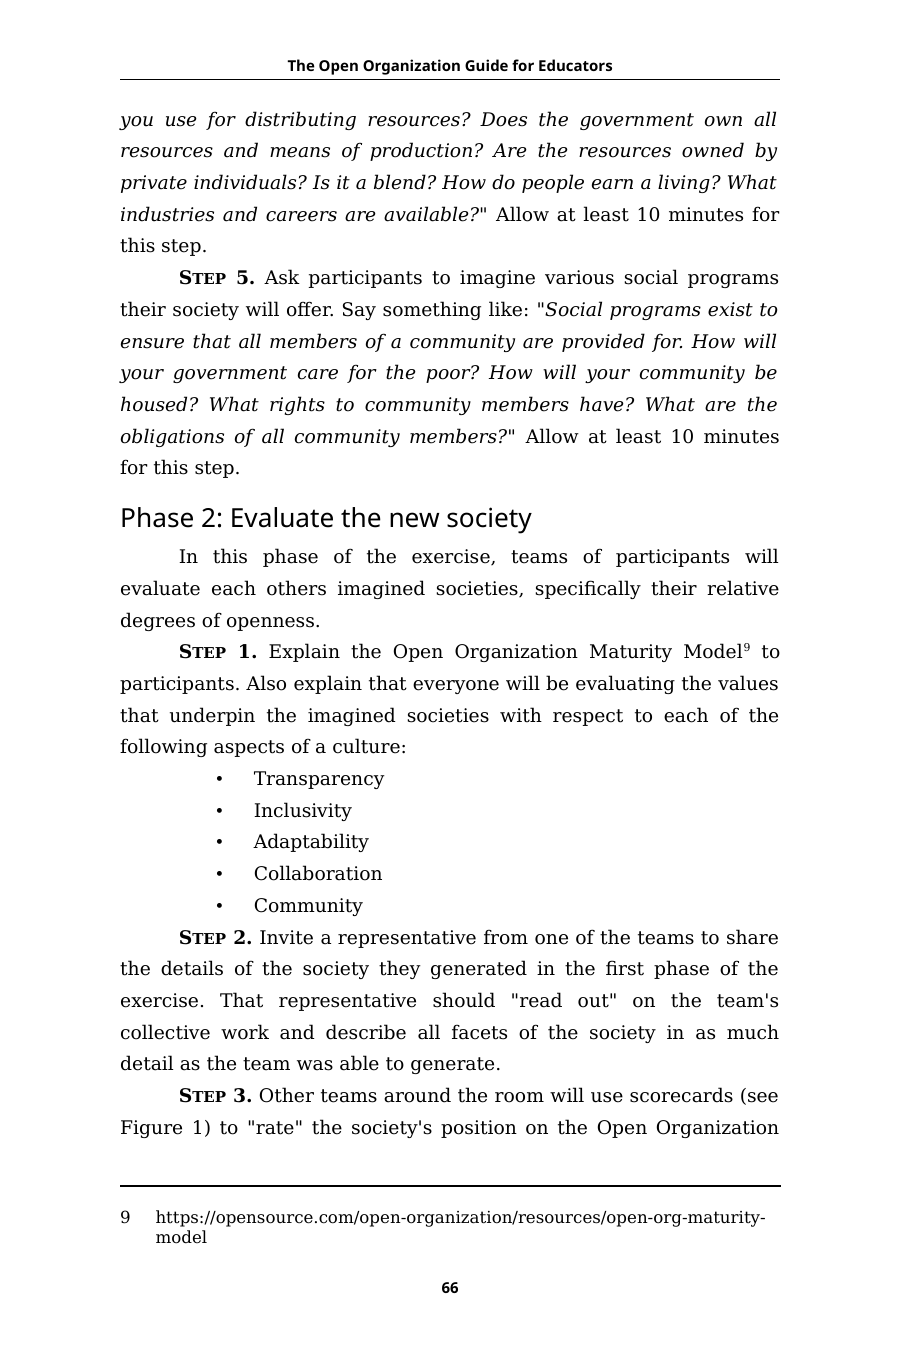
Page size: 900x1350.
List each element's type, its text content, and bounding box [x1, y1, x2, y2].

text you use for distributing resources? Does the government own all resources and means of production? Are the resources owned by private individuals? Is it a blend? How do people earn a living? What industries and careers are available?" Allow at least 10 minutes for this step. [120, 109, 780, 257]
text Step 1. Explain the Open Organization Maturity Model to participants. Also explain that everyone will be evaluating the values that underpin the imagined societies with respect to each of the following aspects of a culture: [120, 641, 780, 758]
list Adaptability [216, 832, 780, 853]
list Collaboration [216, 863, 780, 885]
list Community [216, 895, 780, 917]
text Step 2. Invite a representative from one of the teams to share the details of the society they generated in the first phase of the exercise. That representative should "read out" on the team's collective work and describe all facets of the society in as much detail as the team was able to generate. [120, 927, 780, 1075]
subtitle Phase 2: Evaluate the new society [120, 503, 780, 534]
list Inclusivity [216, 800, 780, 822]
text Step 3. Other teams around the room will use scorecards (see Figure 1) to "rate" the society's position on the Open Organization [120, 1085, 780, 1139]
text https://opensource.com/open-organization/resources/open-org-maturity-model [120, 1208, 780, 1247]
list Transparency [216, 768, 780, 790]
text Step 5. Ask participants to imagine various social programs their society will offer. Say something like: "Social programs exist to ensure that all members of a community are provided for. How will your government care for the poor? How will your community be housed? What rights to community members have? What are the obligations of all community members?" Allow at least 10 minutes for this step. [120, 267, 780, 479]
text In this phase of the exercise, teams of participants will evaluate each others imagined societies, specifically their relative degrees of openness. [120, 546, 780, 632]
